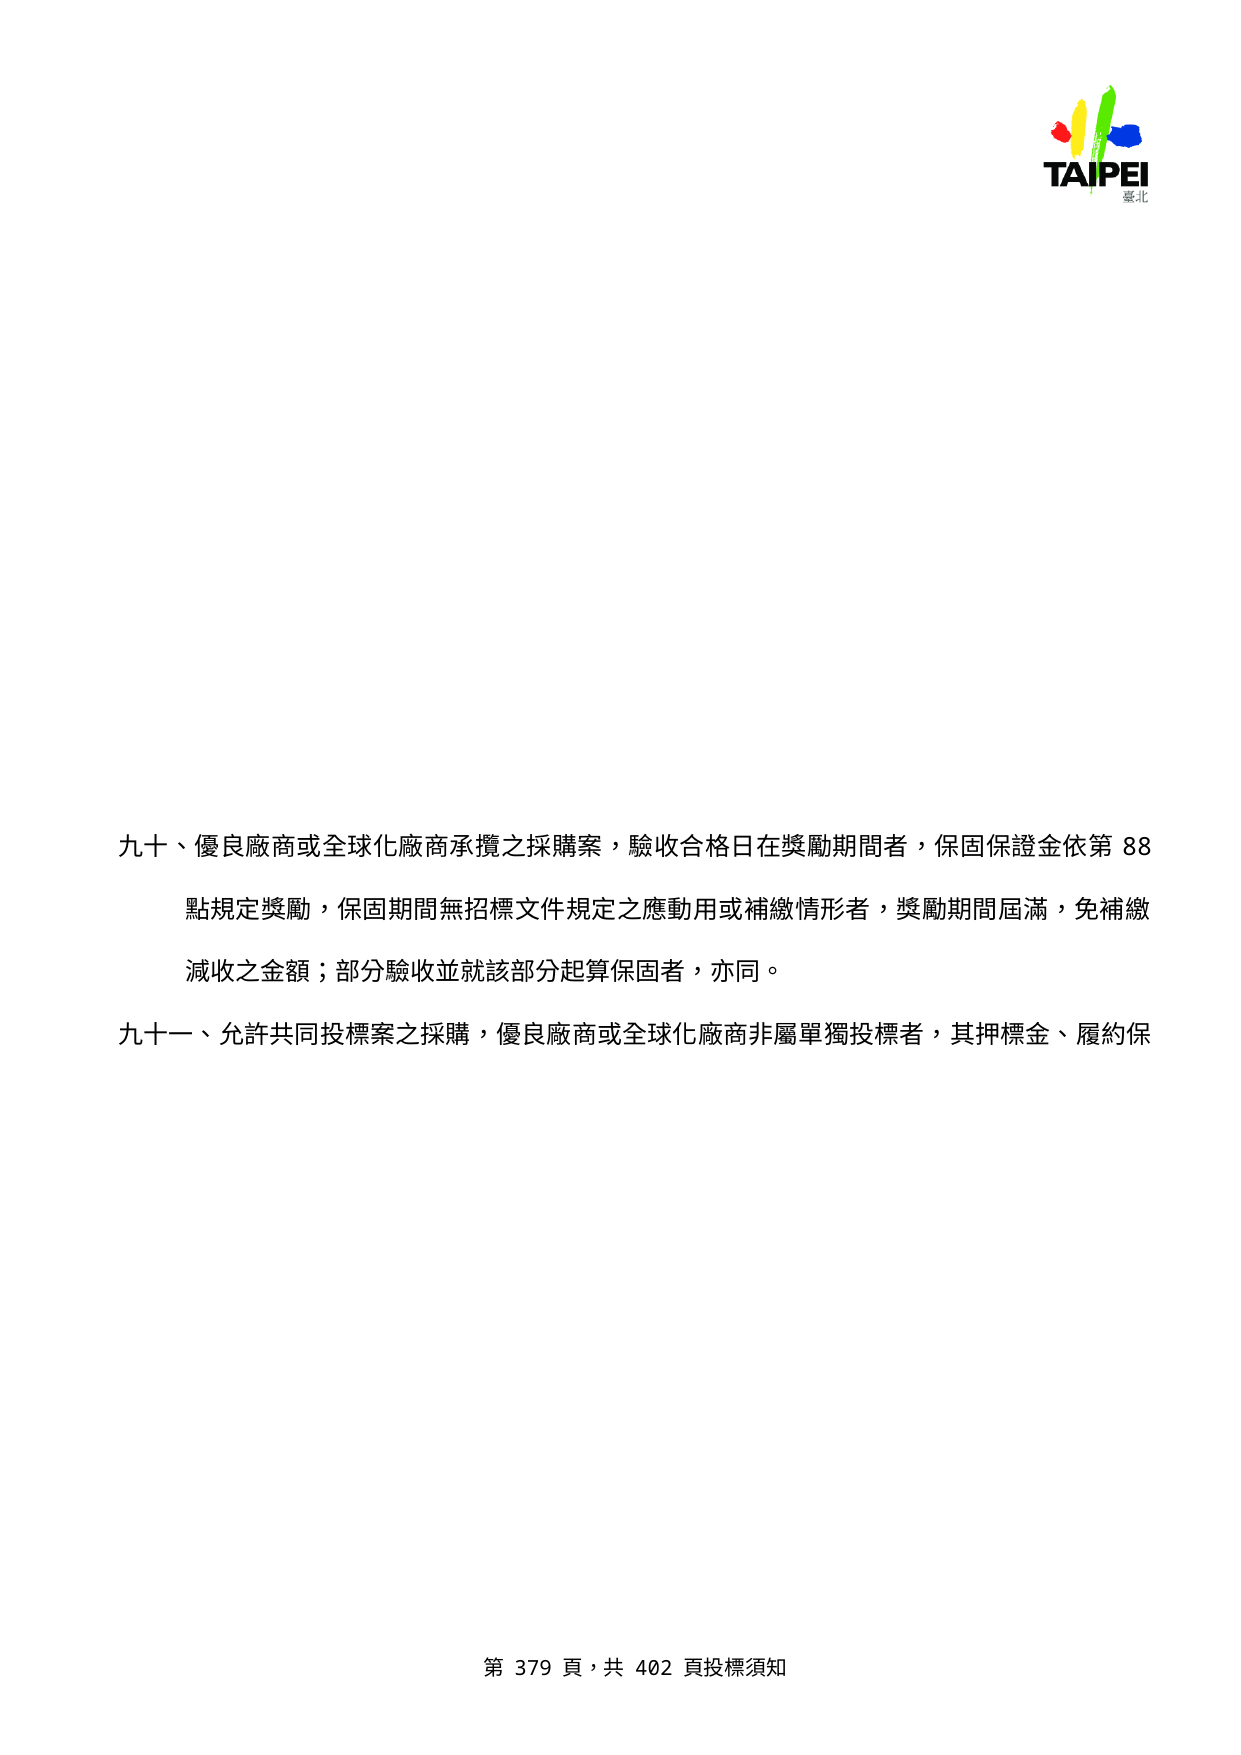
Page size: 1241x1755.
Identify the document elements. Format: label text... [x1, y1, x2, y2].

text 九十、優良廠商或全球化廠商承攬之採購案，驗收合格日在獎勵期間者，保固保證金依第88點規定獎勵，保固期間無招標文件規定之應動用或補繳情形者，獎勵期間屆滿，免補繳減收之金額；部分驗收並就該部分起算保固者，亦同。 [118, 803, 1152, 991]
text 九十一、允許共同投標案之採購，優良廠商或全球化廠商非屬單獨投標者，其押標金、履約保 [118, 991, 1152, 1053]
